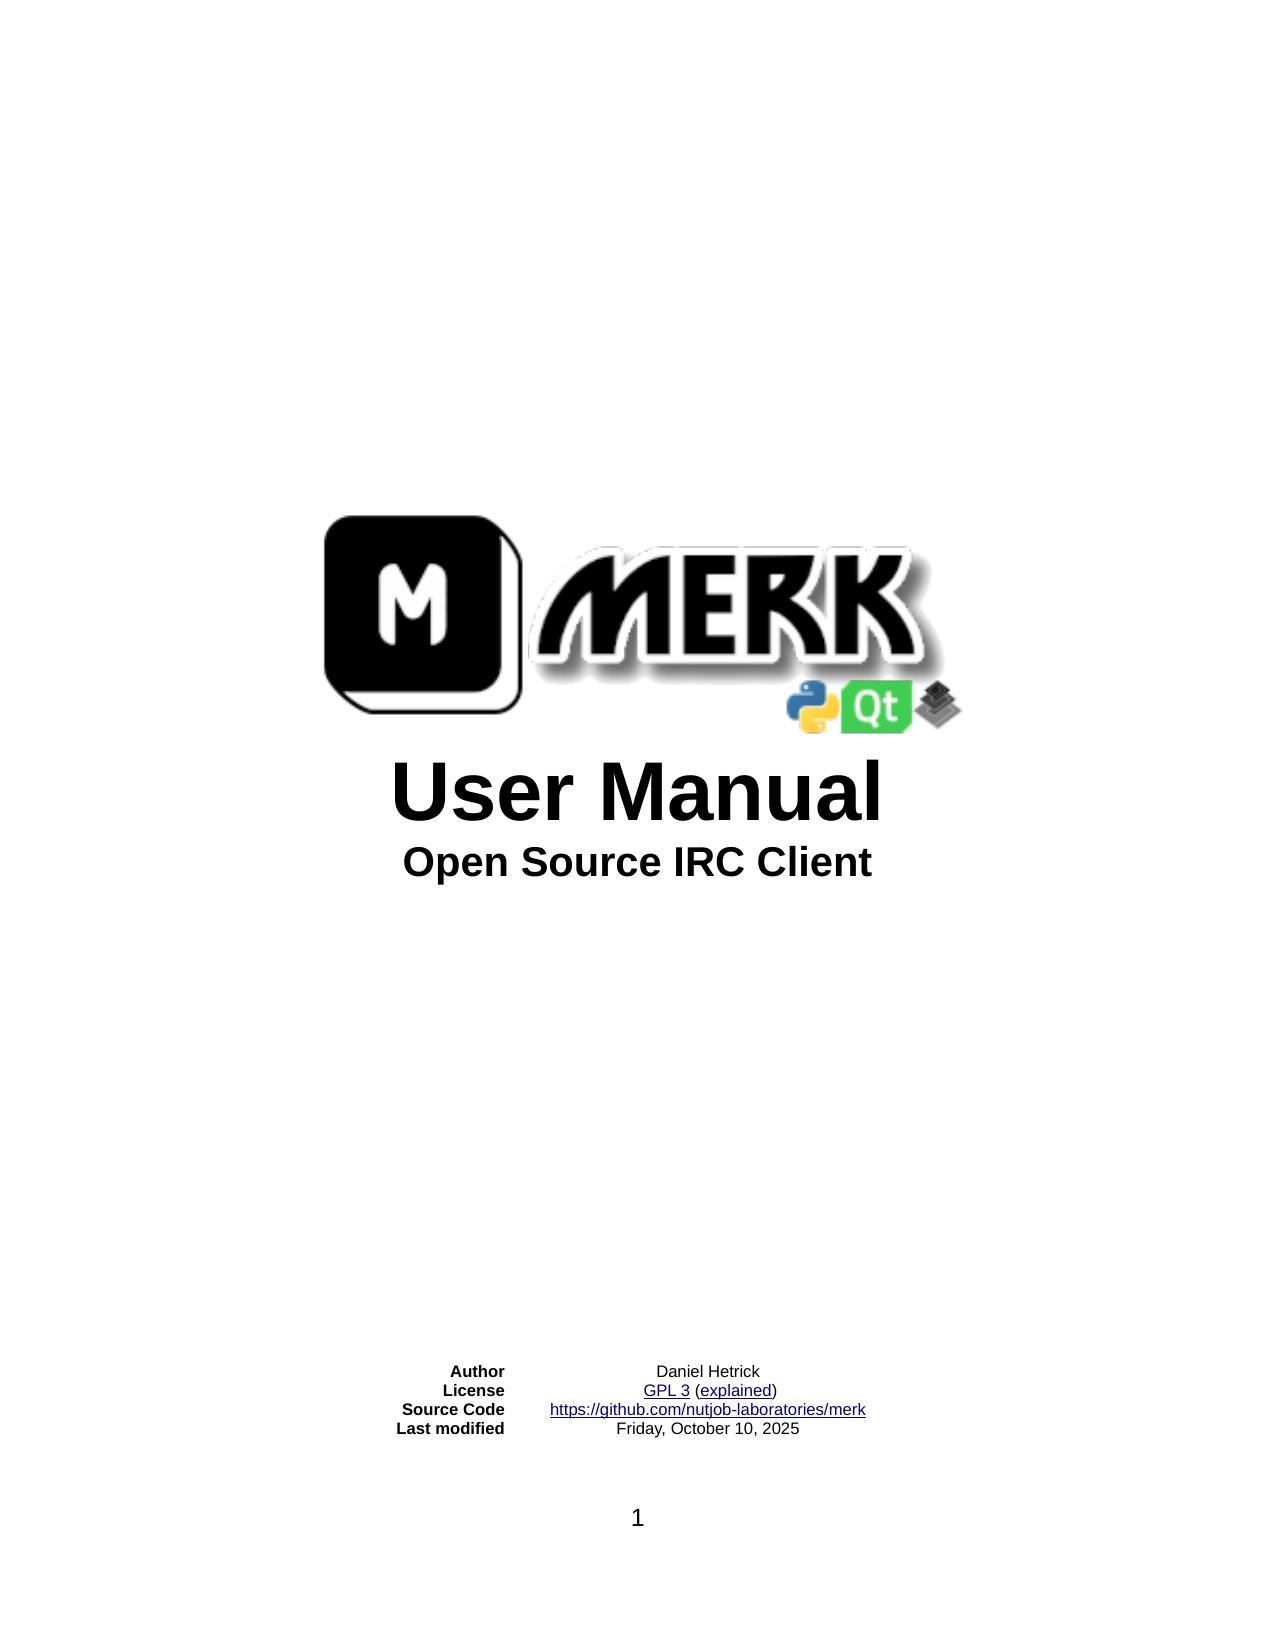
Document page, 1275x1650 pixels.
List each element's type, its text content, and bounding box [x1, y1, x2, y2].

table_cell Source Code [378, 1400, 518, 1419]
picture [304, 491, 971, 742]
table_header Daniel Hetrick [519, 1362, 897, 1381]
table_cell License [378, 1381, 518, 1400]
table_cell Last modified [378, 1419, 518, 1438]
text Open Source IRC Client [118, 838, 1157, 886]
text User Manual [118, 742, 1157, 838]
table_cell https://github.com/nutjob-laboratories/merk [519, 1400, 897, 1419]
table_header Author [378, 1362, 518, 1381]
table_cell Friday, October 10, 2025 [519, 1419, 897, 1438]
table_cell GPL 3 (explained) [519, 1381, 897, 1400]
